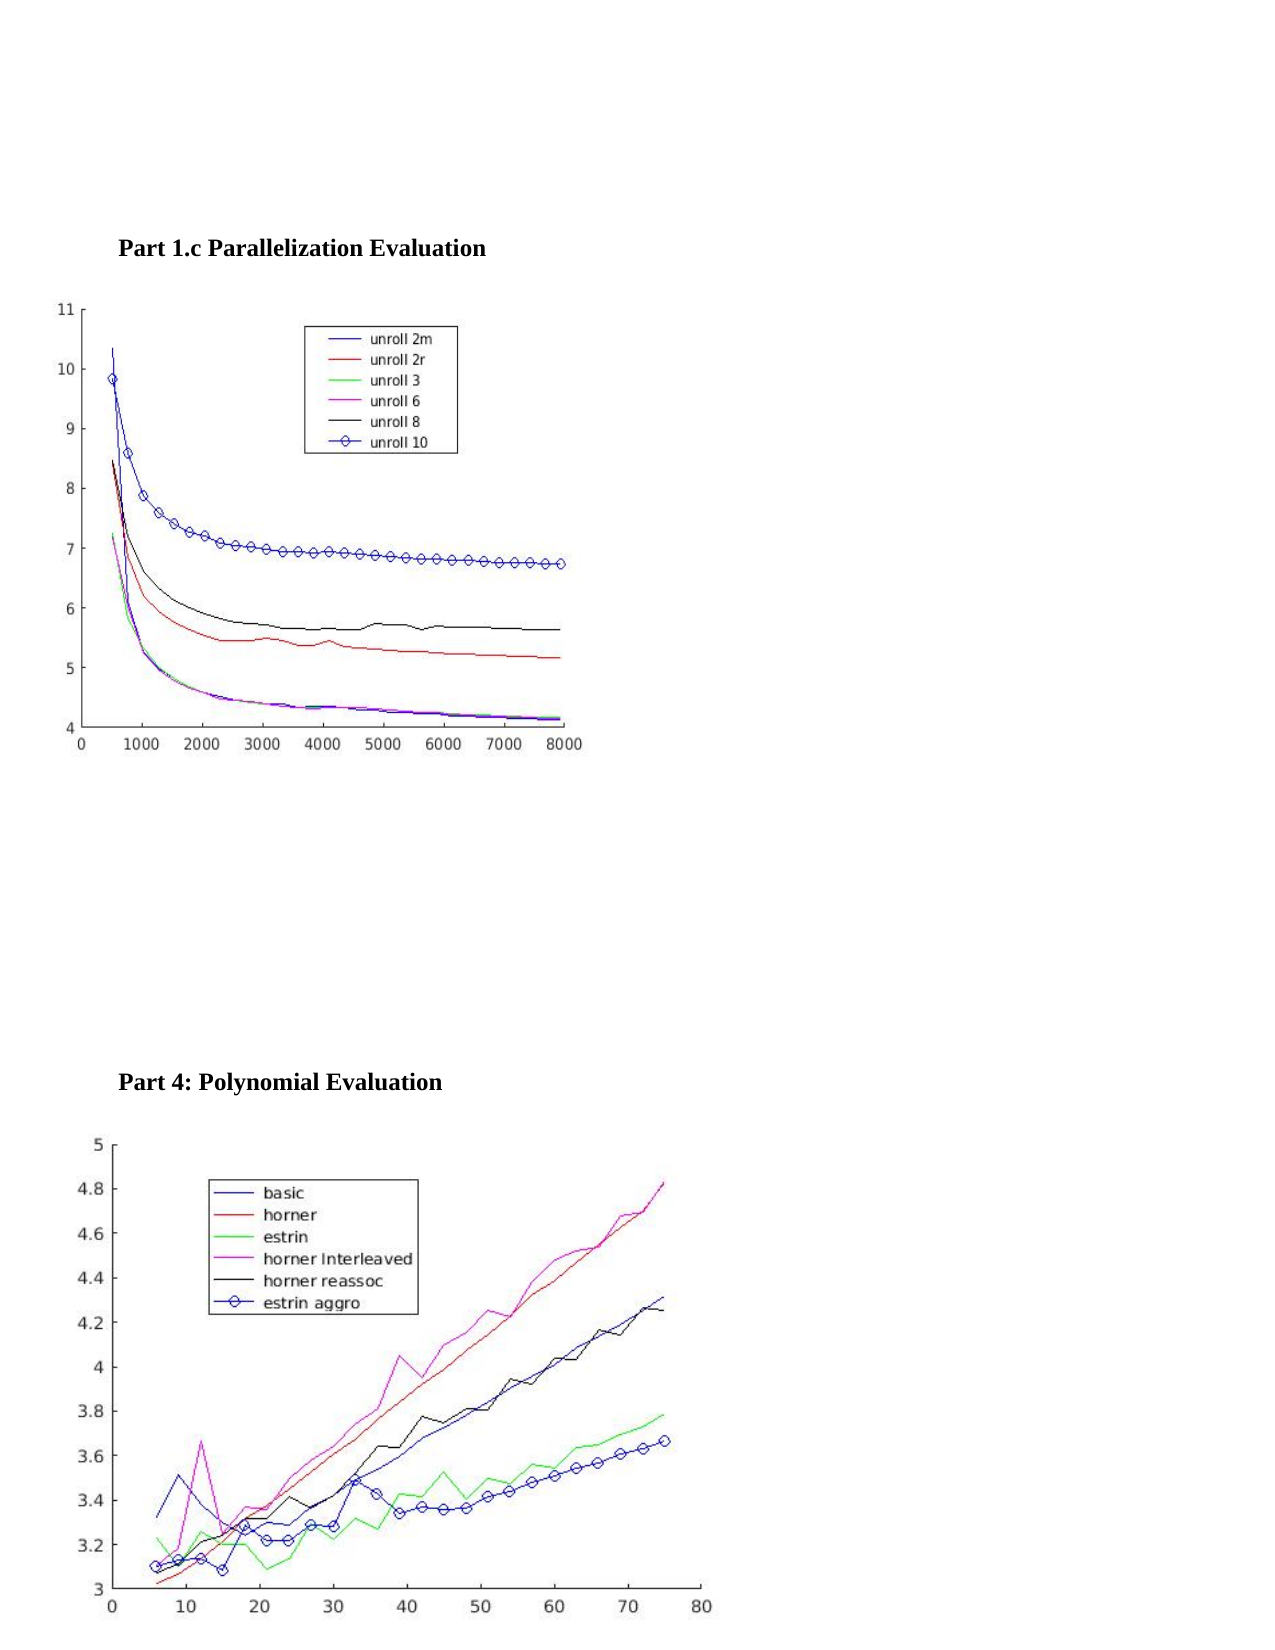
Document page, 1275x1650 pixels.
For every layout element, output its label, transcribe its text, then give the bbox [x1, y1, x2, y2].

picture [13, 1103, 774, 1650]
text Part 1.c Parallelization Evaluation [118, 233, 1157, 262]
picture [0, 270, 624, 785]
text Part 4: Polynomial Evaluation [118, 1067, 1157, 1096]
